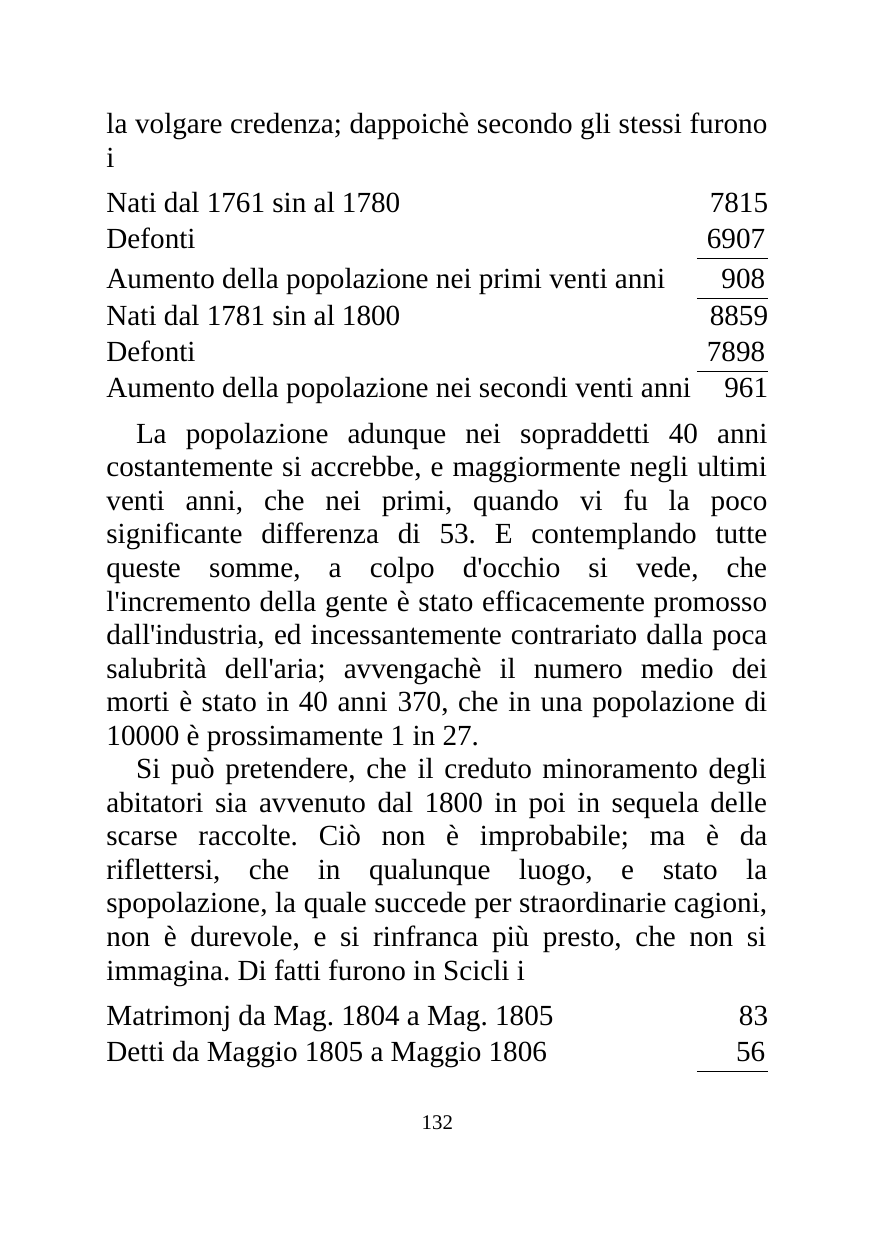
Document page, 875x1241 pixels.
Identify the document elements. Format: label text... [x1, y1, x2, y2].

table_cell Aumento della popolazione nei secondi venti anni [106, 371, 697, 404]
table_cell Detti da Maggio 1805 a Maggio 1806 [106, 1031, 697, 1071]
table_cell 961 [697, 372, 768, 404]
text la volgare credenza; dappoichè secondo gli stessi furono i [106, 106, 768, 173]
table_cell 7898 [697, 331, 768, 371]
table_cell Defonti [106, 331, 697, 371]
table_header Matrimonj da Mag. 1804 a Mag. 1805 [106, 998, 697, 1031]
table_cell 8859 [697, 299, 768, 331]
table_cell Nati dal 1781 sin al 1800 [106, 298, 697, 331]
table_cell 908 [697, 259, 768, 297]
text La popolazione adunque nei sopraddetti 40 anni costantemente si accrebbe, e maggiormente negli ultimi venti anni, che nei primi, quando vi fu la poco significante differenza di 53. E contemplando tutte queste somme, a colpo d'occhio si vede, che l'incremento della gente è stato efficacemente promosso dall'industria, ed incessantemente contrariato dalla poca salubrità dell'aria; avvengachè il numero medio dei morti è stato in 40 anni 370, che in una popolazione di 10000 è prossimamente 1 in 27. [106, 416, 768, 751]
table_cell 56 [697, 1031, 768, 1071]
table_header 83 [697, 998, 768, 1031]
table_header Nati dal 1761 sin al 1780 [106, 185, 697, 219]
text Si può pretendere, che il creduto minoramento degli abitatori sia avvenuto dal 1800 in poi in sequela delle scarse raccolte. Ciò non è improbabile; ma è da riflettersi, che in qualunque luogo, e stato la spopolazione, la quale succede per straordinarie cagioni, non è durevole, e si rinfranca più presto, che non si immagina. Di fatti furono in Scicli i [106, 751, 768, 986]
table_header 7815 [697, 185, 768, 219]
table_cell 6907 [697, 219, 768, 258]
table_cell Defonti [106, 219, 697, 258]
table_cell Aumento della popolazione nei primi venti anni [106, 258, 697, 297]
